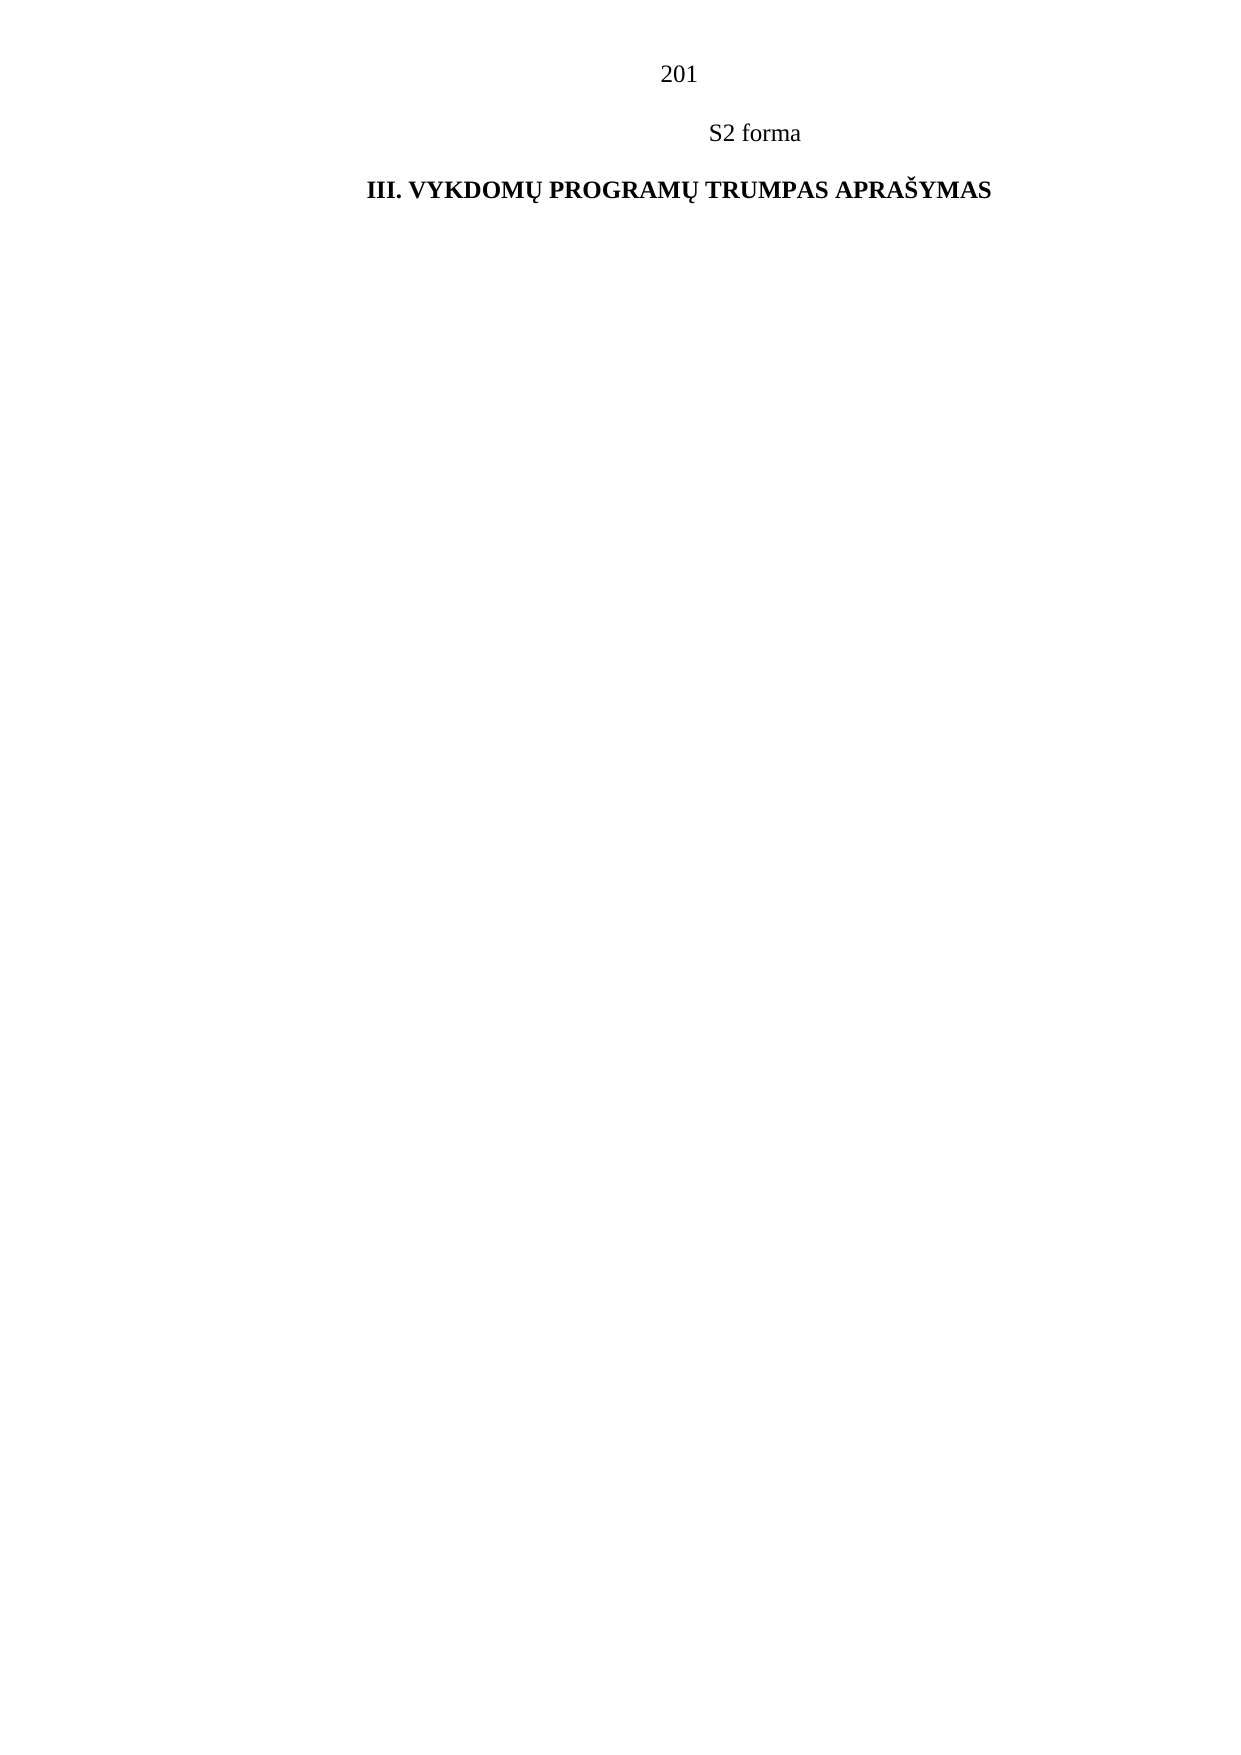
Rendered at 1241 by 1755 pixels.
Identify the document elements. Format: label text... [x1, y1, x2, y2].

text S2 forma [177, 118, 1181, 147]
text III. VYKDOMŲ PROGRAMŲ TRUMPAS APRAŠYMAS [177, 176, 1181, 204]
